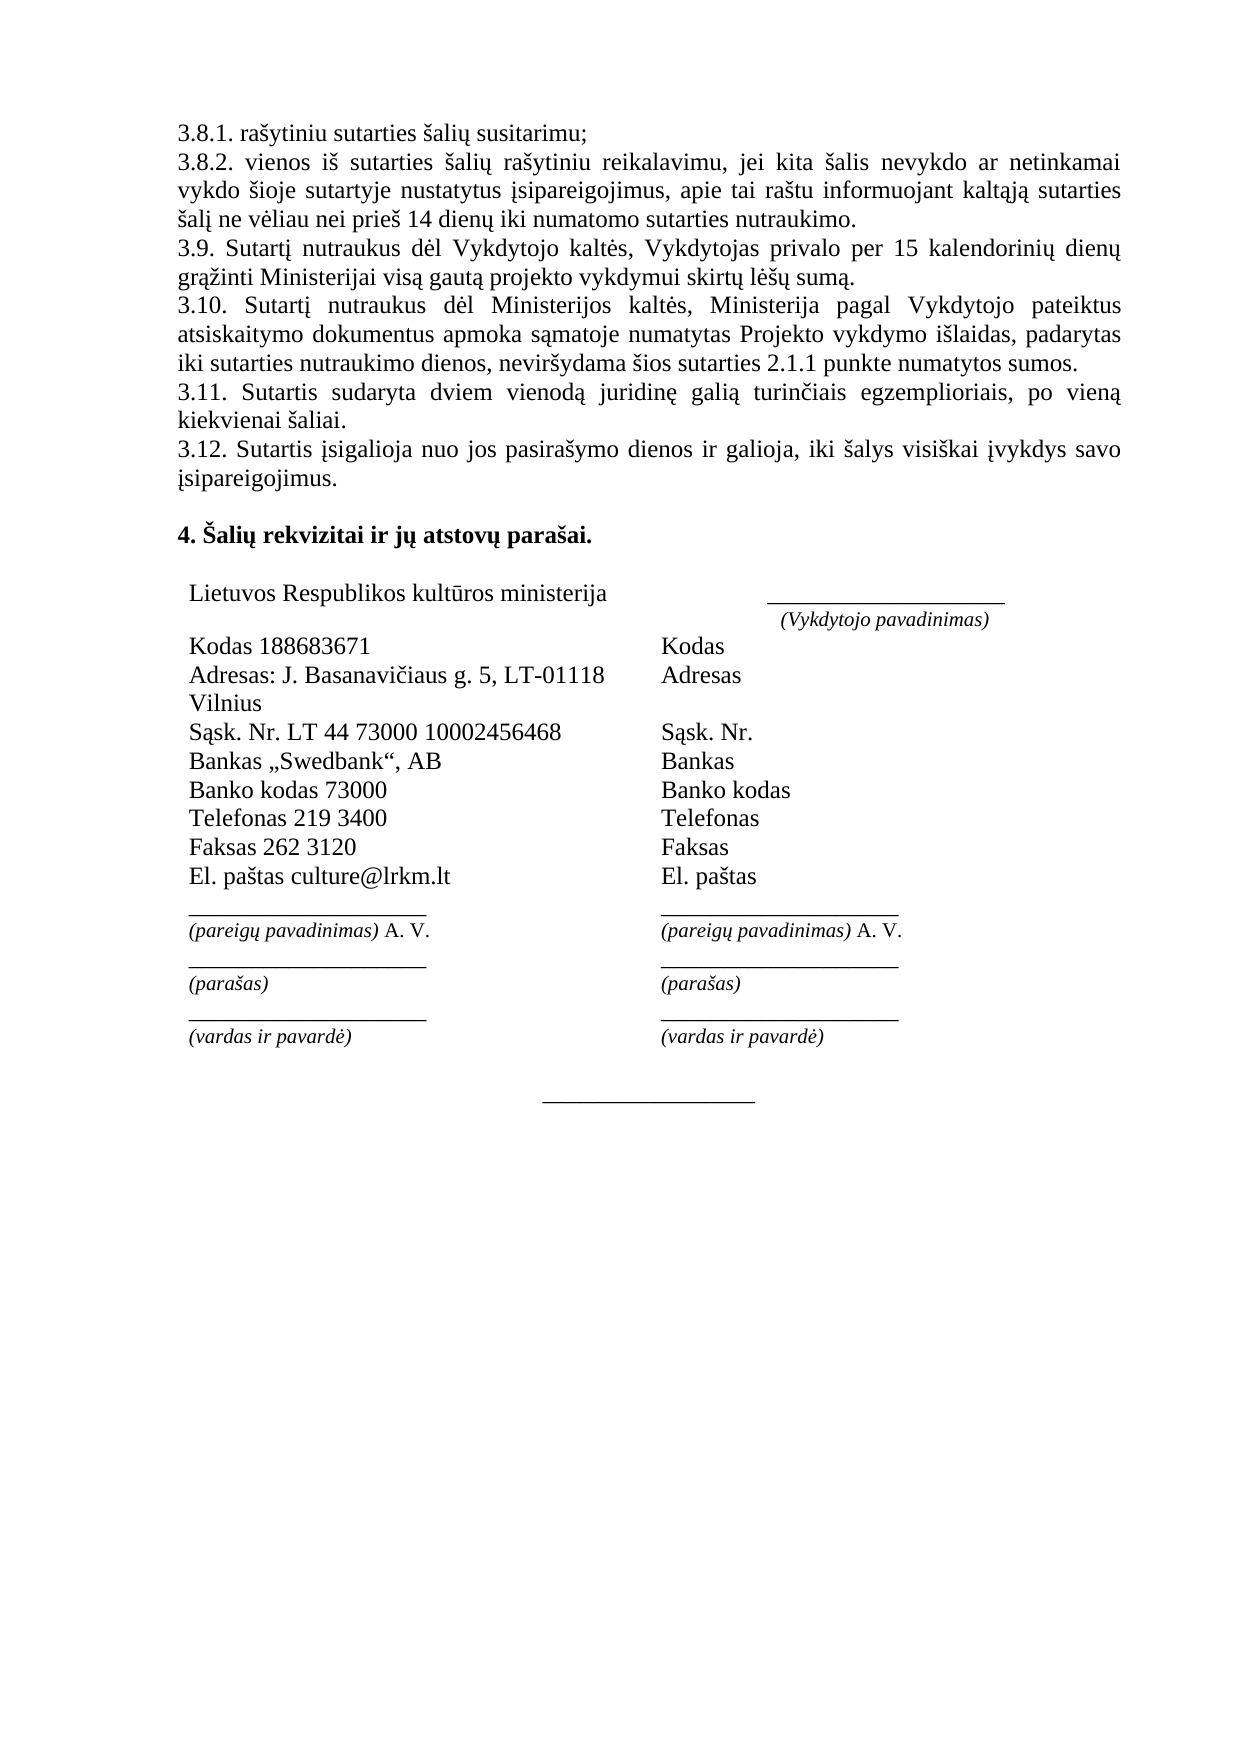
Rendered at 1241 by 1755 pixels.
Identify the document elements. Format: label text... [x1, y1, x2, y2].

table_cell ___________________ (vardas ir pavardė) [177, 995, 649, 1048]
table_cell Bankas [650, 746, 1122, 775]
table_cell El. paštas [650, 861, 1122, 890]
table_cell ___________________ (parašas) [650, 943, 1122, 995]
table_cell Kodas 188683671 [177, 631, 649, 660]
text 4. Šalių rekvizitai ir jų atstovų parašai. [177, 521, 1122, 549]
table_cell Adresas [650, 660, 1122, 717]
text 3.9. Sutartį nutraukus dėl Vykdytojo kaltės, Vykdytojas privalo per 15 kalendorinių dienų grąžinti Ministerijai visą gautą projekto vykdymui skirtų lėšų sumą. [177, 233, 1122, 291]
table_cell ___________________ (pareigų pavadinimas) A. V. [177, 890, 649, 942]
table_cell ___________________ (pareigų pavadinimas) A. V. [650, 890, 1122, 942]
text 3.10. Sutartį nutraukus dėl Ministerijos kaltės, Ministerija pagal Vykdytojo pateiktus atsiskaitymo dokumentus apmoka sąmatoje numatytas Projekto vykdymo išlaidas, padarytas iki sutarties nutraukimo dienos, neviršydama šios sutarties 2.1.1 punkte numatytos sumos. [177, 291, 1122, 377]
table_cell Faksas 262 3120 [177, 832, 649, 861]
table_cell Adresas: J. Basanavičiaus g. 5, LT-01118 Vilnius [177, 660, 649, 717]
text 3.8.1. rašytiniu sutarties šalių susitarimu; [177, 118, 1122, 147]
table_cell Sąsk. Nr. [650, 717, 1122, 746]
table_cell Sąsk. Nr. LT 44 73000 10002456468 [177, 717, 649, 746]
table_cell El. paštas culture@lrkm.lt [177, 861, 649, 890]
table_cell Telefonas 219 3400 [177, 804, 649, 832]
text 3.8.2. vienos iš sutarties šalių rašytiniu reikalavimu, jei kita šalis nevykdo ar netinkamai vykdo šioje sutartyje nustatytus įsipareigojimus, apie tai raštu informuojant kaltąją sutarties šalį ne vėliau nei prieš 14 dienų iki numatomo sutarties nutraukimo. [177, 147, 1122, 233]
table_cell Kodas [650, 631, 1122, 660]
table_cell Bankas „Swedbank“, AB [177, 746, 649, 775]
table_cell ___________________ (vardas ir pavardė) [650, 995, 1122, 1048]
table_cell Faksas [650, 832, 1122, 861]
table_header Lietuvos Respublikos kultūros ministerija [177, 578, 649, 631]
text _________________ [177, 1077, 1122, 1106]
table_header ___________________ (Vykdytojo pavadinimas) [650, 578, 1122, 631]
table_cell Banko kodas [650, 775, 1122, 803]
text 3.12. Sutartis įsigalioja nuo jos pasirašymo dienos ir galioja, iki šalys visiškai įvykdys savo įsipareigojimus. [177, 434, 1122, 492]
table_cell Telefonas [650, 804, 1122, 832]
text 3.11. Sutartis sudaryta dviem vienodą juridinę galią turinčiais egzemplioriais, po vieną kiekvienai šaliai. [177, 377, 1122, 434]
table_cell Banko kodas 73000 [177, 775, 649, 803]
table_cell ___________________ (parašas) [177, 943, 649, 995]
